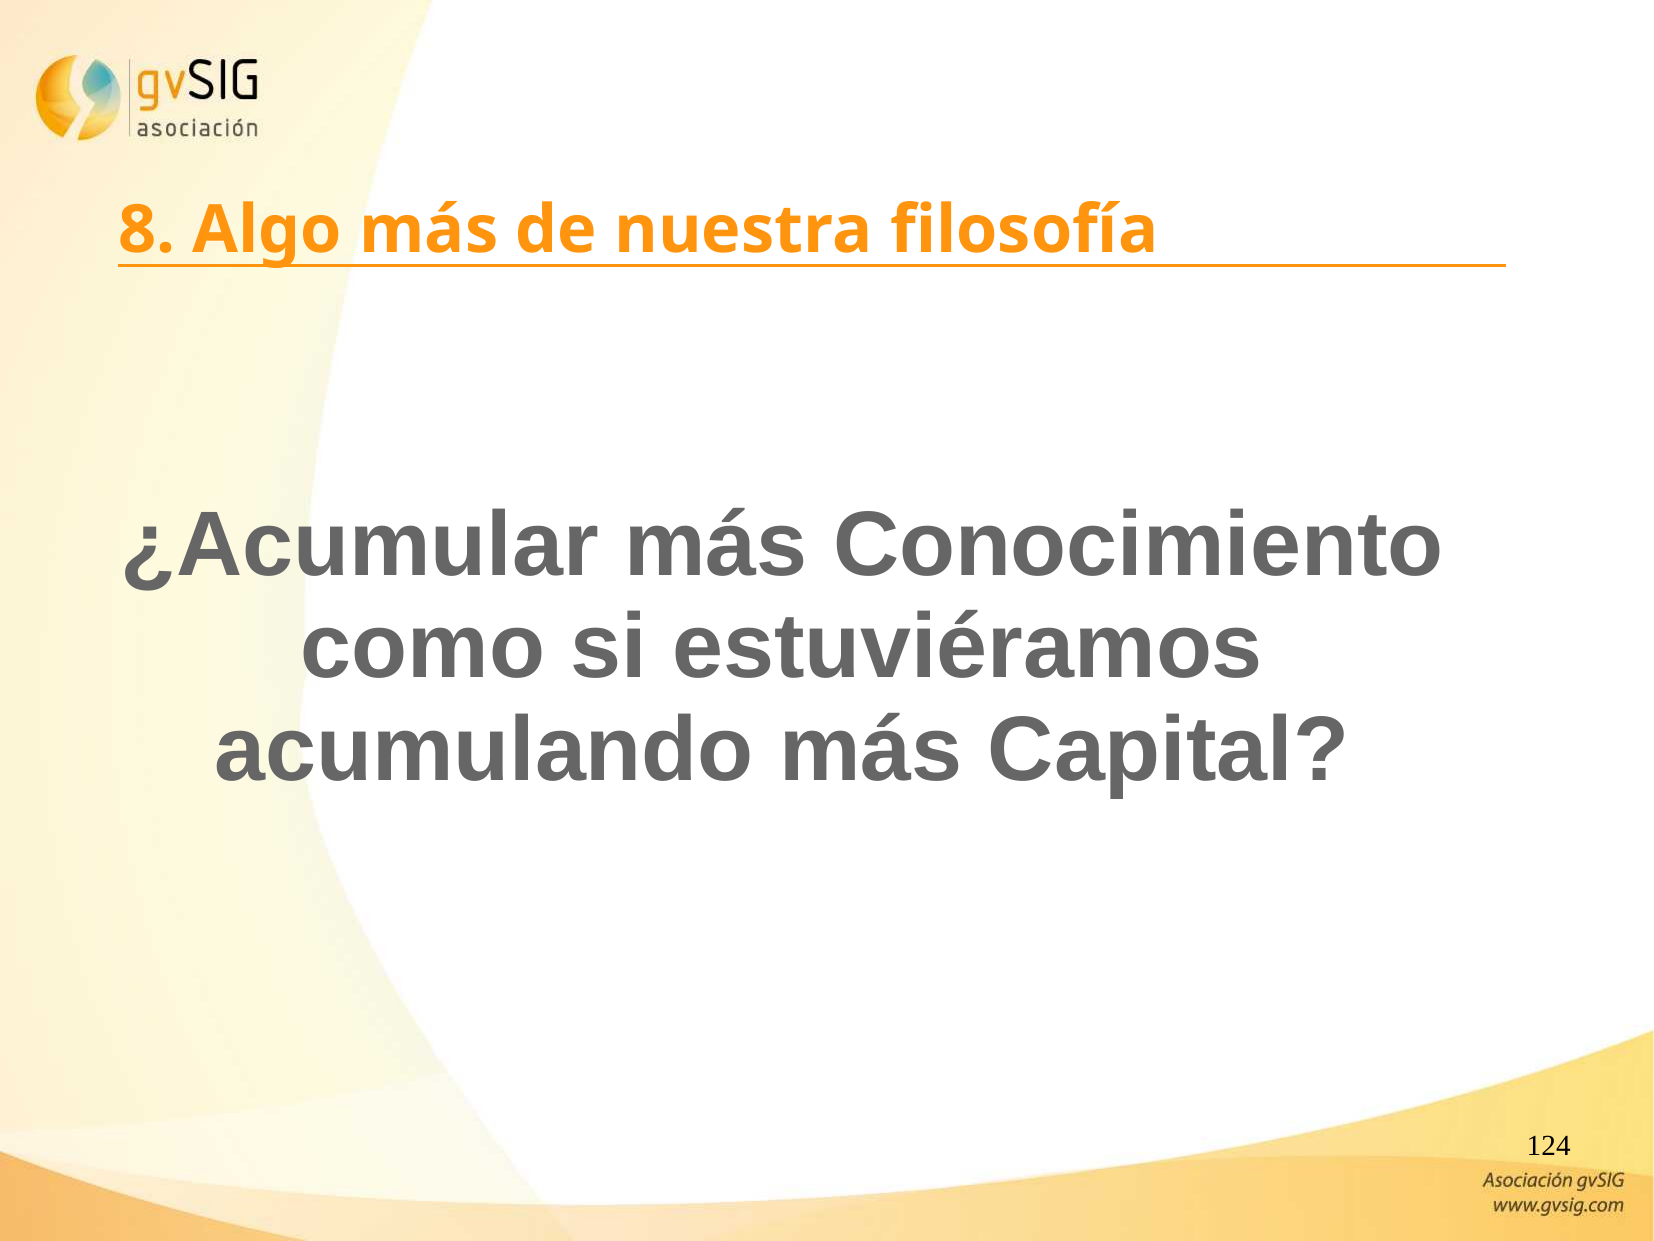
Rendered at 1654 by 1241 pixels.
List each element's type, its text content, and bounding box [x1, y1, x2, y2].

picture [0, 0, 1654, 1241]
title 8. Algo más de nuestra filosofía [118, 177, 1607, 276]
text_box ¿Acumular más Conocimiento como si estuviéramos acumulando más Capital? [29, 442, 1536, 808]
